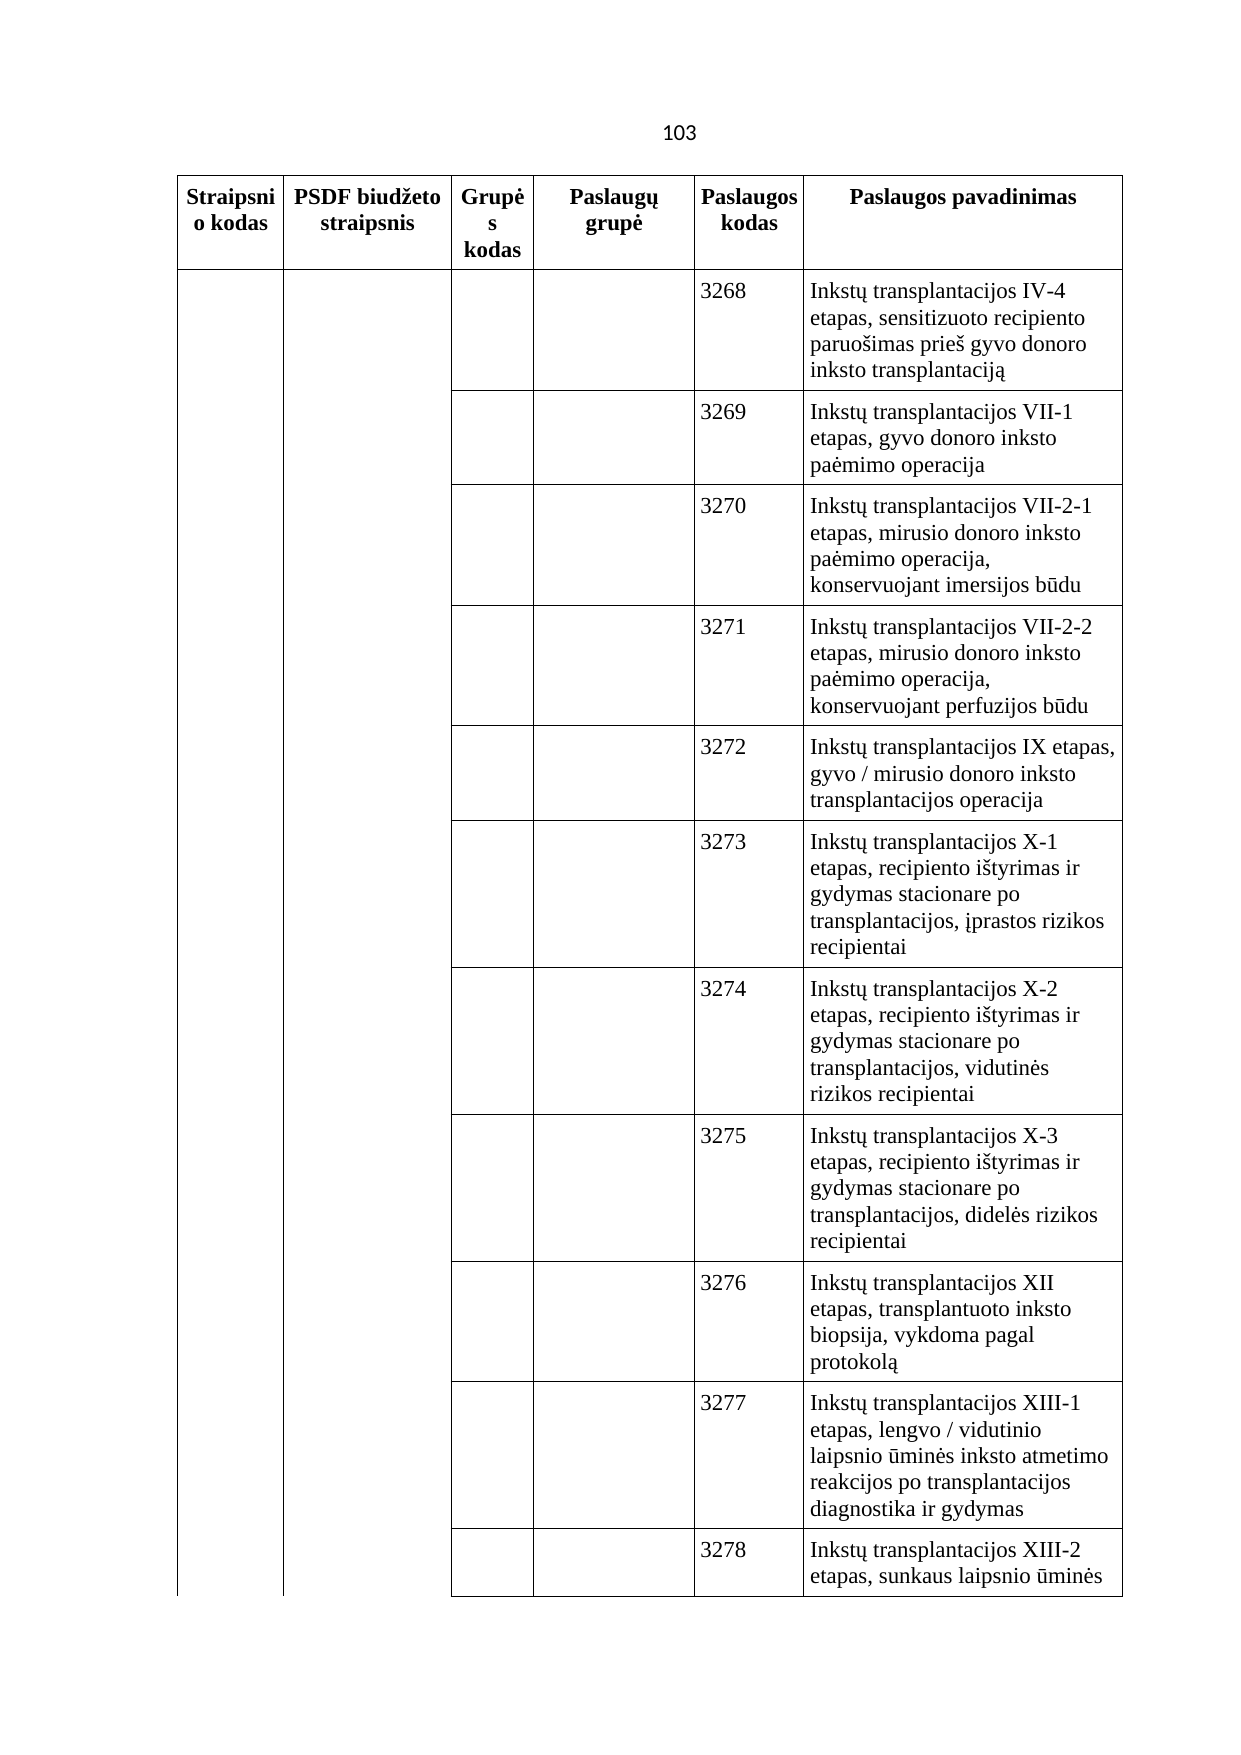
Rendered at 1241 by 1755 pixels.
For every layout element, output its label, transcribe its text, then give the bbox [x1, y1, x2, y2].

table_cell 3275 [695, 1115, 803, 1261]
table_cell 3276 [695, 1262, 803, 1381]
table_cell [452, 485, 533, 605]
table_cell Inkstų transplantacijos VII-2-2 etapas, mirusio donoro inksto paėmimo operacija, konservuojant perfuzijos būdu [804, 606, 1122, 725]
table_cell [284, 820, 451, 967]
table_cell [452, 391, 533, 484]
table_cell [452, 726, 533, 819]
table_cell [452, 968, 533, 1113]
table_cell 3278 [695, 1529, 803, 1596]
table_cell [452, 1529, 533, 1596]
table_cell 3273 [695, 821, 803, 967]
table_cell [284, 1114, 451, 1261]
table_cell [284, 1381, 451, 1528]
table_header PSDF biudžeto straipsnis [284, 176, 451, 269]
table_cell [284, 390, 451, 484]
table_cell [178, 390, 283, 484]
table_cell Inkstų transplantacijos VII-2-1 etapas, mirusio donoro inksto paėmimo operacija, konservuojant imersijos būdu [804, 485, 1122, 605]
table_cell Inkstų transplantacijos XII etapas, transplantuoto inksto biopsija, vykdoma pagal protokolą [804, 1262, 1122, 1381]
table_cell 3269 [695, 391, 803, 484]
table_cell [178, 605, 283, 725]
table_cell Inkstų transplantacijos IX etapas, gyvo / mirusio donoro inksto transplantacijos operacija [804, 726, 1122, 819]
table_cell [534, 1382, 694, 1528]
table_cell [534, 968, 694, 1113]
table_cell [284, 605, 451, 725]
table_cell [534, 485, 694, 605]
table_cell 3270 [695, 485, 803, 605]
table_cell [178, 1114, 283, 1261]
table_cell [178, 270, 283, 390]
table_cell 3272 [695, 726, 803, 819]
table_header Grupės kodas [452, 176, 533, 269]
table_header Paslaugų grupė [534, 176, 694, 269]
table_cell [178, 1528, 283, 1596]
table_cell 3268 [695, 270, 803, 390]
table_cell [178, 1381, 283, 1528]
table_cell [452, 270, 533, 390]
table_cell [284, 725, 451, 819]
table_cell [284, 484, 451, 605]
table_cell 3274 [695, 968, 803, 1113]
table_cell Inkstų transplantacijos X-2 etapas, recipiento ištyrimas ir gydymas stacionare po transplantacijos, vidutinės rizikos recipientai [804, 968, 1122, 1113]
table_cell [284, 1528, 451, 1596]
table_cell [178, 967, 283, 1113]
table_header Paslaugos pavadinimas [804, 176, 1122, 269]
table_cell [284, 270, 451, 390]
table_cell [534, 821, 694, 967]
table_cell [452, 1262, 533, 1381]
table_cell 3277 [695, 1382, 803, 1528]
table_cell Inkstų transplantacijos X-3 etapas, recipiento ištyrimas ir gydymas stacionare po transplantacijos, didelės rizikos recipientai [804, 1115, 1122, 1261]
table_cell Inkstų transplantacijos IV-4 etapas, sensitizuoto recipiento paruošimas prieš gyvo donoro inksto transplantaciją [804, 270, 1122, 390]
table_cell [178, 1261, 283, 1381]
table_cell [534, 1262, 694, 1381]
table_cell [452, 1115, 533, 1261]
table_cell Inkstų transplantacijos XIII-1 etapas, lengvo / vidutinio laipsnio ūminės inksto atmetimo reakcijos po transplantacijos diagnostika ir gydymas [804, 1382, 1122, 1528]
table_cell Inkstų transplantacijos VII-1 etapas, gyvo donoro inksto paėmimo operacija [804, 391, 1122, 484]
table_cell [284, 1261, 451, 1381]
table_cell [178, 820, 283, 967]
table_cell [452, 606, 533, 725]
table_cell [452, 821, 533, 967]
table_cell 3271 [695, 606, 803, 725]
table_cell [534, 726, 694, 819]
table_cell [178, 725, 283, 819]
table_cell [178, 484, 283, 605]
table_cell Inkstų transplantacijos X-1 etapas, recipiento ištyrimas ir gydymas stacionare po transplantacijos, įprastos rizikos recipientai [804, 821, 1122, 967]
table_header Paslaugos kodas [695, 176, 803, 269]
table_header Straipsnio kodas [178, 176, 283, 269]
table_cell [452, 1382, 533, 1528]
table_cell [534, 606, 694, 725]
table_cell [534, 270, 694, 390]
table_cell [534, 1115, 694, 1261]
table_cell [534, 391, 694, 484]
table_cell [284, 967, 451, 1113]
table_cell [534, 1529, 694, 1596]
table_cell Inkstų transplantacijos XIII-2 etapas, sunkaus laipsnio ūminės [804, 1529, 1122, 1596]
